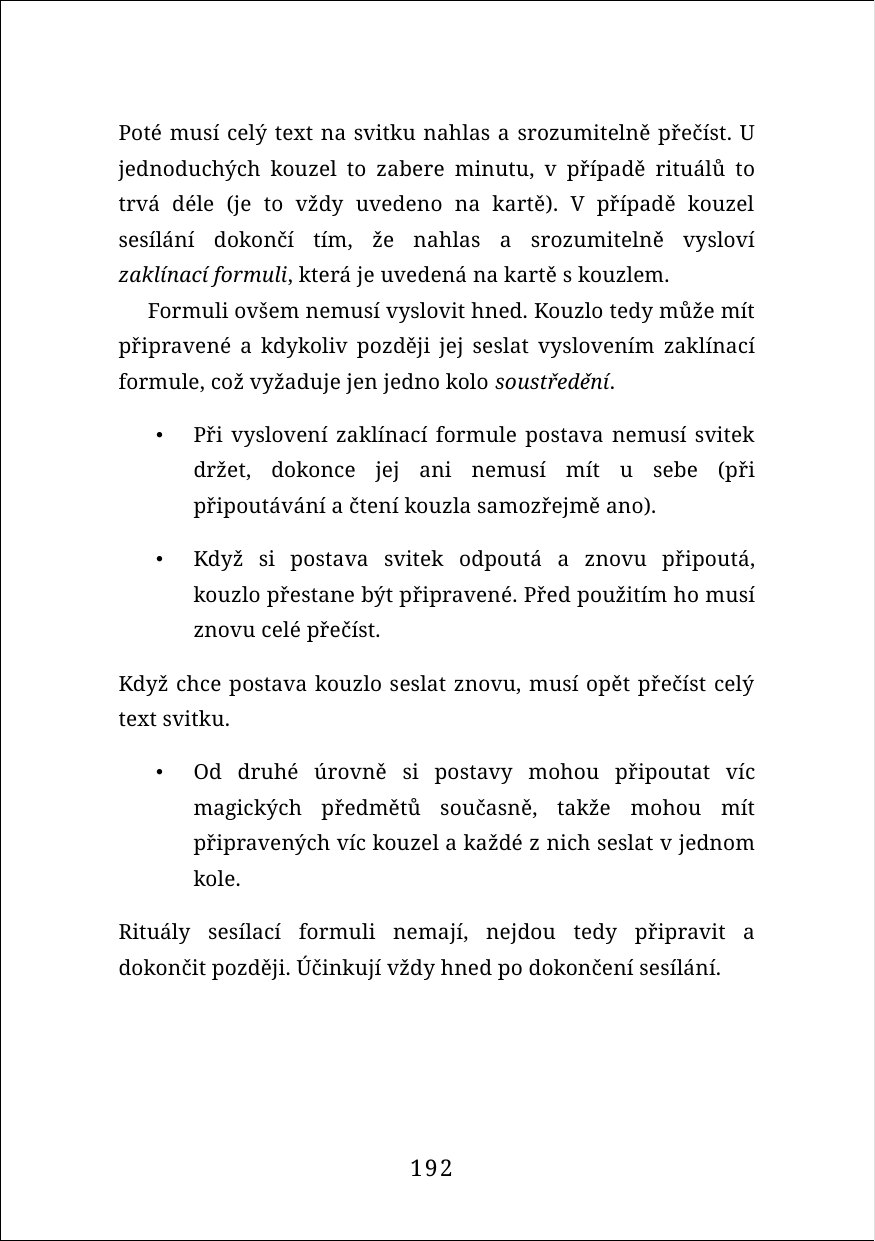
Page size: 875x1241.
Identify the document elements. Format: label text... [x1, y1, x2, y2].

text Když chce postava kouzlo seslat znovu, musí opět přečíst celý text svitku. [118, 669, 756, 733]
text Rituály sesílací formuli nemají, nejdou tedy připravit a dokončit později. Účinkují vždy hned po dokončení sesílání. [118, 917, 756, 981]
list Při vyslovení zaklínací formule postava nemusí svitek držet, dokonce jej ani nemusí mít u sebe (při připoutávání a čtení kouzla samozřejmě ano). [156, 420, 756, 519]
list Od druhé úrovně si postavy mohou připoutat víc magických předmětů současně, takže mohou mít připravených víc kouzel a každé z nich seslat v jednom kole. [156, 757, 756, 892]
text Poté musí celý text na svitku nahlas a srozumitelně přečíst. U jednoduchých kouzel to zabere minutu, v případě rituálů to trvá déle (je to vždy uvedeno na kartě). V případě kouzel sesílání dokončí tím, že nahlas a srozumitelně vysloví zaklínací formuli, která je uvedená na kartě s kouzlem. Formuli ovšem nemusí vyslovit hned. Kouzlo tedy může mít připravené a kdykoliv později jej seslat vyslovením zaklínací formule, což vyžaduje jen jedno kolo soustředění. [118, 118, 756, 395]
list Když si postava svitek odpoutá a znovu připoutá, kouzlo přestane být připravené. Před použitím ho musí znovu celé přečíst. [156, 544, 756, 644]
